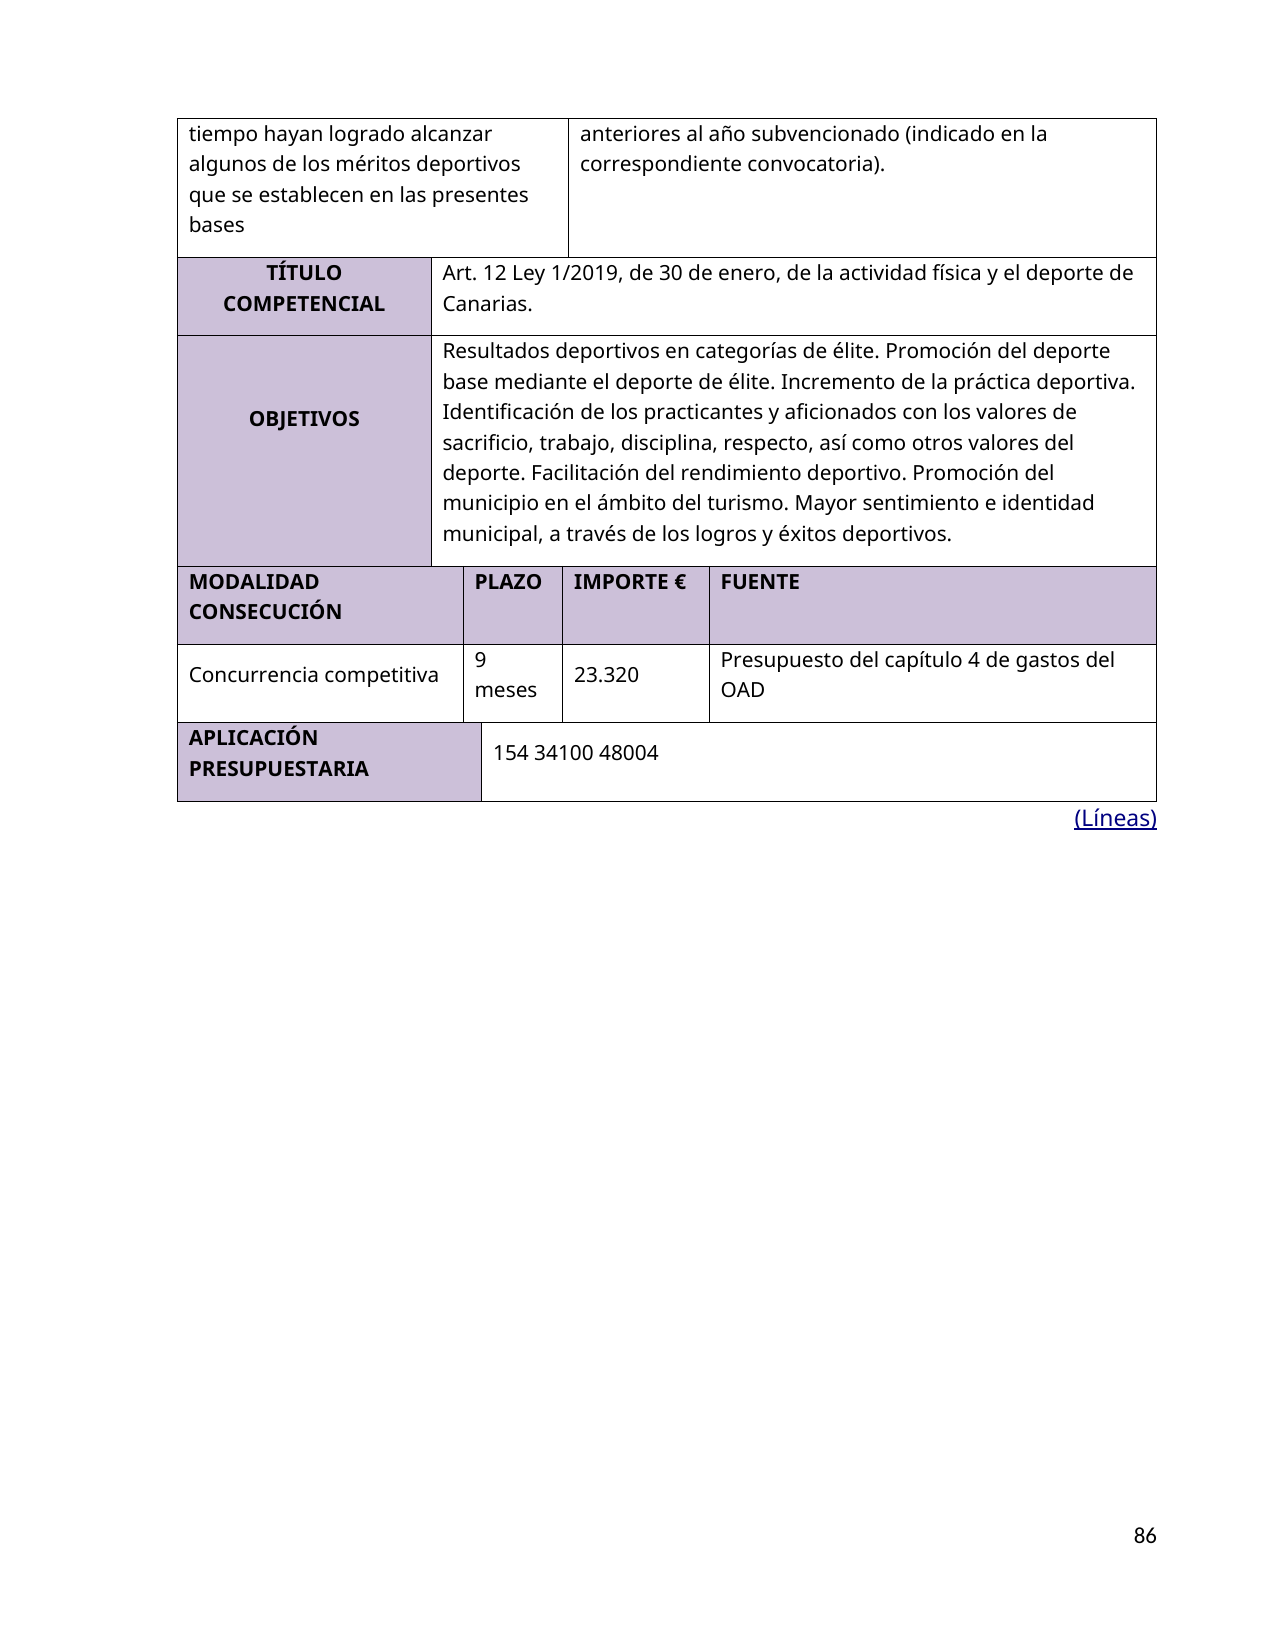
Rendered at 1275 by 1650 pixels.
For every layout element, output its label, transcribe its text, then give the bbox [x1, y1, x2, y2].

table_cell IMPORTE € [563, 567, 709, 644]
table_cell Art. 12 Ley 1/2019, de 30 de enero, de la actividad física y el deporte de Canarias. [432, 258, 1156, 335]
table_cell TÍTULO COMPETENCIAL [178, 258, 431, 335]
table_cell FUENTE [710, 567, 1156, 644]
table_cell Presupuesto del capítulo 4 de gastos del OAD [710, 645, 1156, 722]
table_cell OBJETIVOS [178, 336, 431, 566]
table_cell PLAZO [464, 567, 562, 644]
table_cell anteriores al año subvencionado (indicado en la correspondiente convocatoria). [569, 119, 1156, 257]
table_cell 154 34100 48004 [482, 723, 1156, 801]
table_cell MODALIDAD CONSECUCIÓN [178, 567, 463, 644]
table_cell Concurrencia competitiva [178, 645, 463, 722]
table_cell tiempo hayan logrado alcanzar algunos de los méritos deportivos que se establecen en las presentes bases [178, 119, 568, 257]
text (Líneas) [177, 802, 1157, 861]
table_cell 9 meses [464, 645, 562, 722]
table_cell 23.320 [563, 645, 709, 722]
table_cell Resultados deportivos en categorías de élite. Promoción del deporte base mediante el deporte de élite. Incremento de la práctica deportiva. Identificación de los practicantes y aficionados con los valores de sacrificio, trabajo, disciplina, respecto, así como otros valores del deporte. Facilitación del rendimiento deportivo. Promoción del municipio en el ámbito del turismo. Mayor sentimiento e identidad municipal, a través de los logros y éxitos deportivos. [432, 336, 1156, 566]
table_cell APLICACIÓN PRESUPUESTARIA [178, 723, 481, 801]
